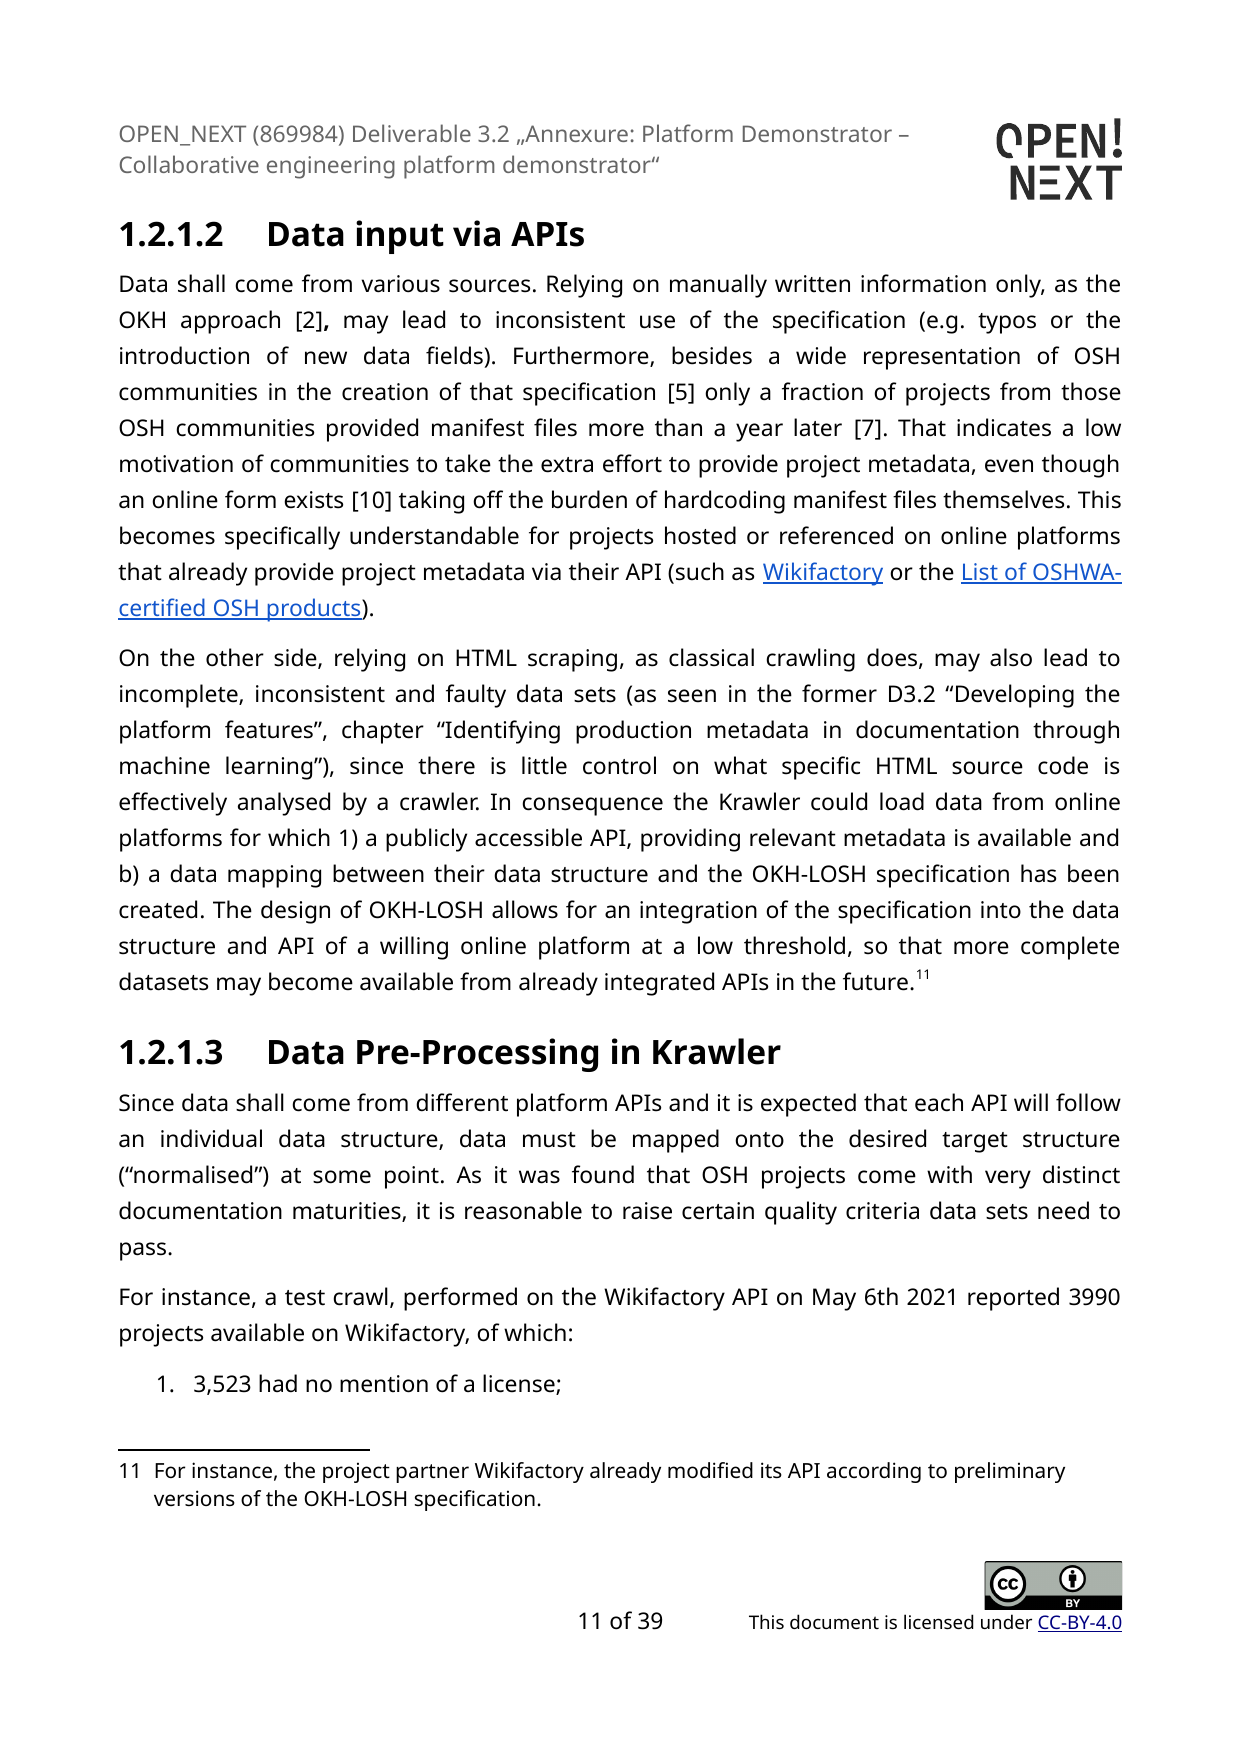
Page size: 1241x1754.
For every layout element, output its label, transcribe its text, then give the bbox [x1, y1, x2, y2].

text For instance, the project partner Wikifactory already modified its API according to preliminary versions of the OKH-LOSH specification. [118, 1456, 1122, 1513]
text On the other side, relying on HTML scraping, as classical crawling does, may also lead to incomplete, inconsistent and faulty data sets (as seen in the former D3.2 “Developing the platform features”, chapter “Identifying production metadata in documentation through machine learning”), since there is little control on what specific HTML source code is effectively analysed by a crawler. In consequence the Krawler could load data from online platforms for which 1) a publicly accessible API, providing relevant metadata is available and b) a data mapping between their data structure and the OKH-LOSH specification has been created. The design of OKH-LOSH allows for an integration of the specification into the data structure and API of a willing online platform at a low threshold, so that more complete datasets may become available from already integrated APIs in the future. [118, 642, 1122, 997]
text Since data shall come from different platform APIs and it is expected that each API will follow an individual data structure, data must be mapped onto the desired target structure (“normalised”) at some point. As it was found that OSH projects come with very distinct documentation maturities, it is reasonable to raise certain quality criteria data sets need to pass. [118, 1087, 1122, 1262]
text Data shall come from various sources. Relying on manually written information only, as the OKH approach [2], may lead to inconsistent use of the specification (e.g. typos or the introduction of new data fields). Furthermore, besides a wide representation of OSH communities in the creation of that specification [5] only a fraction of projects from those OSH communities provided manifest files more than a year later [7]. That indicates a low motivation of communities to take the extra effort to provide project metadata, even though an online form exists [10] taking off the burden of hardcoding manifest files themselves. This becomes specifically understandable for projects hosted or referenced on online platforms that already provide project metadata via their API (such as Wikifactory or the List of OSHWA-certified OSH products). [118, 268, 1122, 623]
subtitle Data input via APIs [118, 210, 1122, 256]
list 3,523 had no mention of a license; [156, 1368, 1122, 1399]
subtitle Data Pre-Processing in Krawler [118, 1029, 1122, 1074]
text For instance, a test crawl, performed on the Wikifactory API on May 6th 2021 reported 3990 projects available on Wikifactory, of which: [118, 1281, 1122, 1348]
picture [984, 1561, 1123, 1610]
